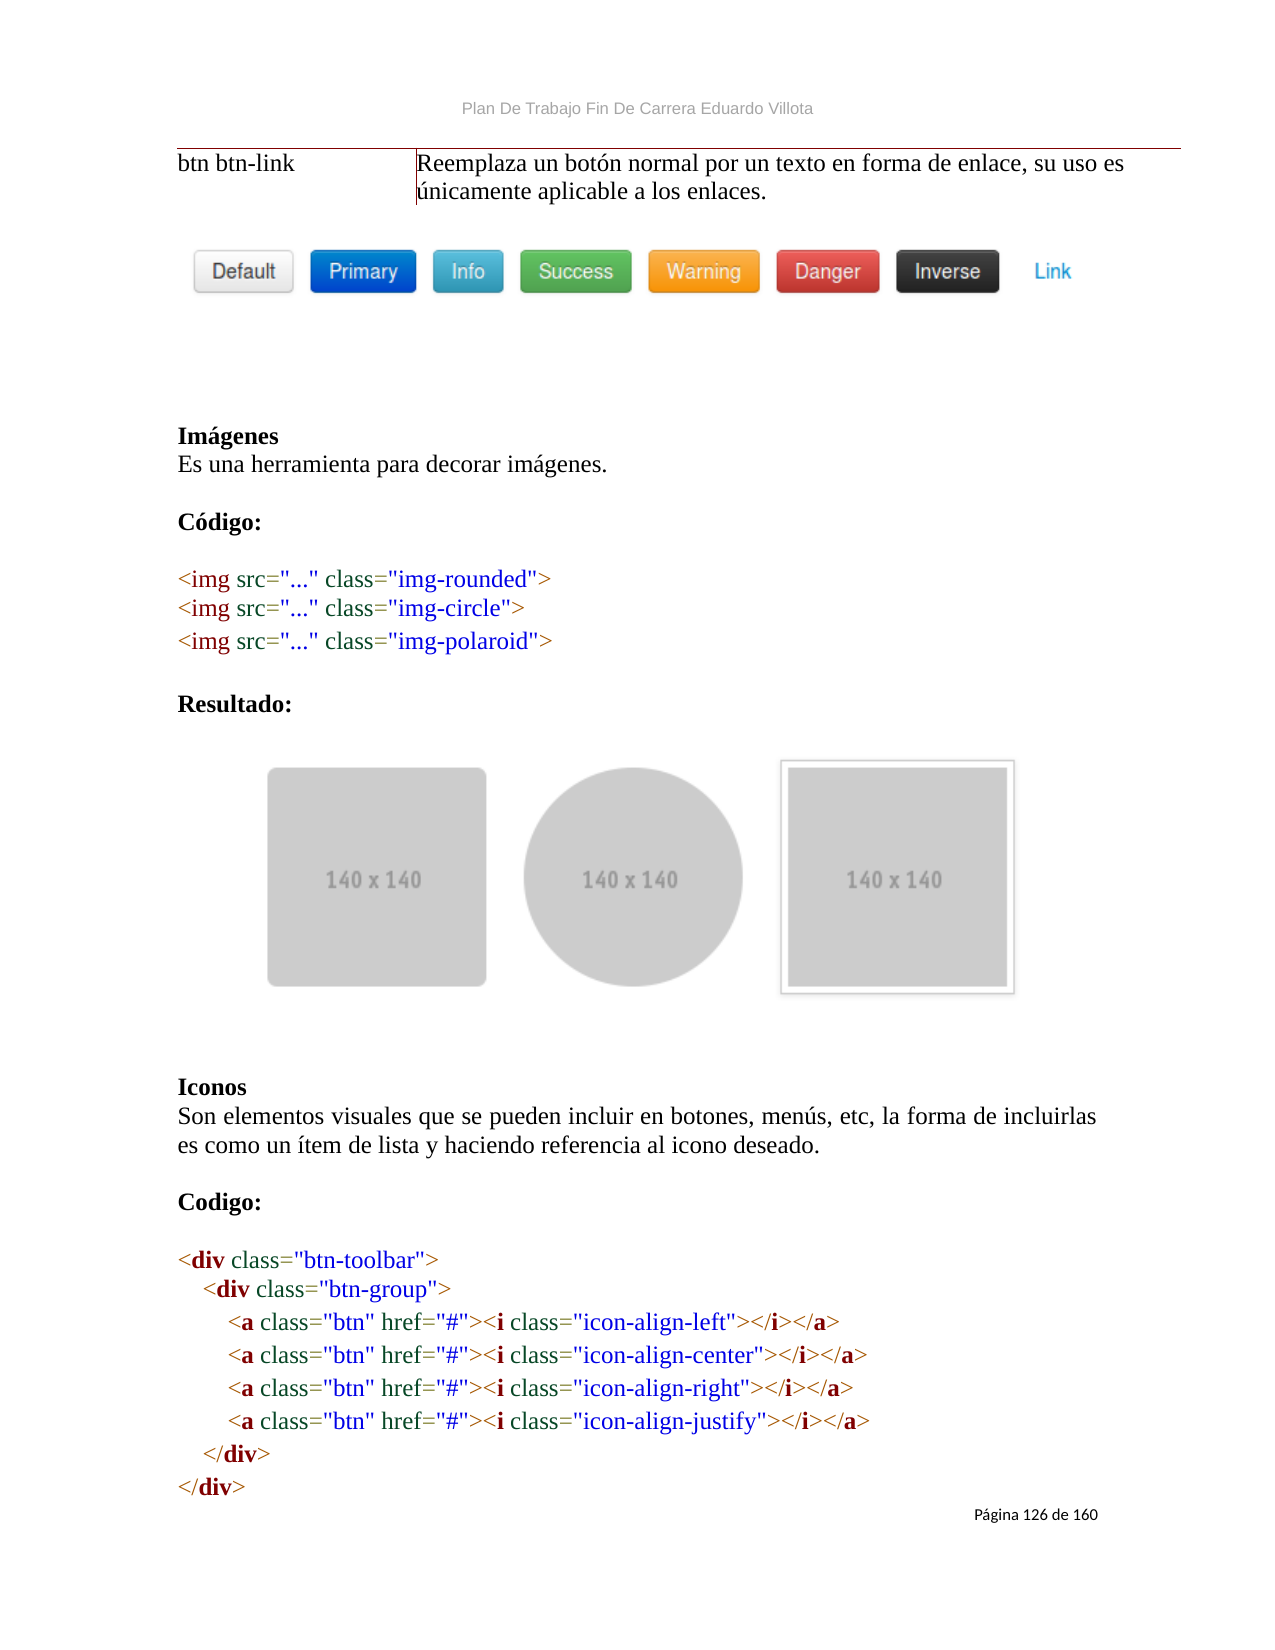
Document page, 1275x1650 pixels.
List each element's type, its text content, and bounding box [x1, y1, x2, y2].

text <a class="btn" href="#"><i class="icon-align-center"></i></a> [177, 1340, 1098, 1368]
picture [177, 233, 1098, 306]
text Es una herramienta para decorar imágenes. [177, 449, 1098, 478]
text <img src="..." class="img-circle"> [177, 593, 1098, 622]
text <a class="btn" href="#"><i class="icon-align-left"></i></a> [177, 1307, 1098, 1336]
text <div class="btn-group"> [177, 1274, 1098, 1302]
text Codigo: [177, 1187, 1098, 1216]
text Código: [177, 507, 1098, 536]
table_cell btn btn-link [177, 149, 416, 205]
text </div> [177, 1439, 1098, 1468]
text <a class="btn" href="#"><i class="icon-align-justify"></i></a> [177, 1406, 1098, 1434]
text Son elementos visuales que se pueden incluir en botones, menús, etc, la forma de incluirlas es como un ítem de lista y haciendo referencia al icono deseado. [177, 1101, 1098, 1159]
picture [238, 746, 1037, 1015]
text <a class="btn" href="#"><i class="icon-align-right"></i></a> [177, 1373, 1098, 1402]
text <img src="..." class="img-polaroid"> [177, 626, 1098, 655]
table_cell Reemplaza un botón normal por un texto en forma de enlace, su uso es únicamente aplicable a los enlaces. [417, 149, 1181, 205]
text Resultado: [177, 689, 1098, 717]
text <div class="btn-toolbar"> [177, 1245, 1098, 1274]
text </div> [177, 1472, 1098, 1501]
text Iconos [177, 1072, 1098, 1101]
text <img src="..." class="img-rounded"> [177, 564, 1098, 593]
text Imágenes [177, 421, 1098, 449]
